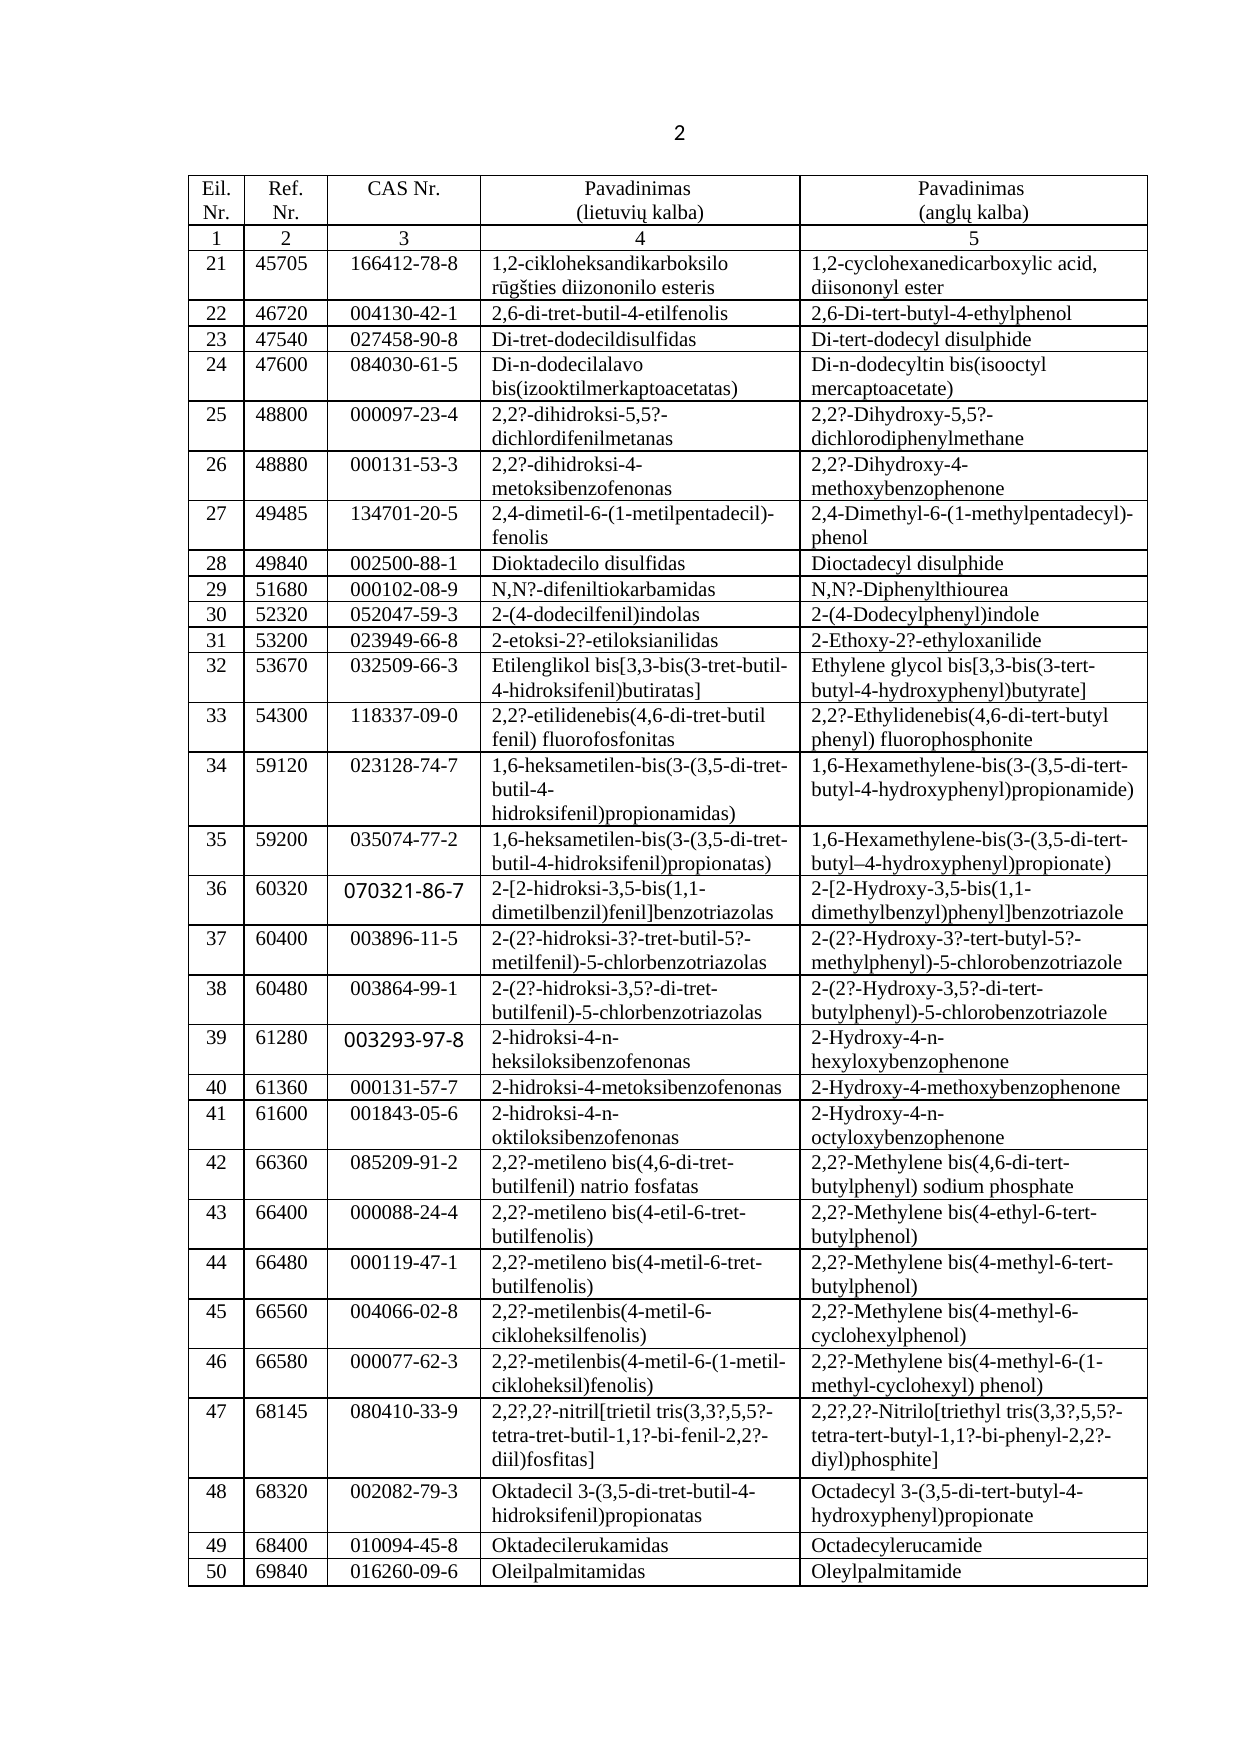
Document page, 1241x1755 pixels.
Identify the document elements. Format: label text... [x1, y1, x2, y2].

table_cell 035074-77-2 [328, 827, 480, 875]
table_cell 60400 [245, 926, 327, 974]
table_cell 3 [328, 226, 480, 250]
table_cell 002082-79-3 [328, 1479, 480, 1531]
table_cell 53670 [245, 653, 327, 702]
table_cell 084030-61-5 [328, 352, 480, 400]
table_header Pavadinimas (lietuvių kalba) [481, 176, 799, 224]
table_cell 68400 [245, 1533, 327, 1557]
table_cell 1,2-cikloheksandikarboksilo rūgšties diizononilo esteris [481, 251, 799, 299]
table_cell 134701-20-5 [328, 501, 480, 549]
table_cell 016260-09-6 [328, 1559, 480, 1585]
table_cell 49840 [245, 551, 327, 575]
table_cell 41 [189, 1101, 243, 1149]
table_cell Di-n-dodecilalavo bis(izooktilmerkaptoacetatas) [481, 352, 799, 400]
table_cell 26 [189, 452, 243, 500]
table_cell 28 [189, 551, 243, 575]
table_cell Oleilpalmitamidas [481, 1559, 799, 1585]
table_cell 69840 [245, 1559, 327, 1585]
table_cell 2-(4-dodecilfenil)indolas [481, 602, 799, 626]
table_cell 004130-42-1 [328, 301, 480, 325]
table_cell N,N?-difeniltiokarbamidas [481, 577, 799, 601]
table_cell 38 [189, 976, 243, 1024]
table_cell 2,4-Dimethyl-6-(1-methylpentadecyl)-phenol [801, 501, 1147, 549]
table_cell 2-[2-hidroksi-3,5-bis(1,1-dimetilbenzil)fenil]benzotriazolas [481, 876, 799, 924]
table_cell 2,2?,2?-nitril[trietil tris(3,3?,5,5?-tetra-tret-butil-1,1?-bi-fenil-2,2?- diil)fosfitas] [481, 1399, 799, 1477]
table_cell 002500-88-1 [328, 551, 480, 575]
table_cell 000102-08-9 [328, 577, 480, 601]
table_cell 24 [189, 352, 243, 400]
table_cell 2,6-Di-tert-butyl-4-ethylphenol [801, 301, 1147, 325]
table_cell 29 [189, 577, 243, 601]
table_cell 003864-99-1 [328, 976, 480, 1024]
table_cell 2,2?-Ethylidenebis(4,6-di-tert-butyl phenyl) fluorophosphonite [801, 703, 1147, 751]
table_cell 49 [189, 1533, 243, 1557]
table_cell 2 [245, 226, 327, 250]
table_cell 166412-78-8 [328, 251, 480, 299]
table_cell 2,2?-Methylene bis(4-methyl-6-(1-methyl-cyclohexyl) phenol) [801, 1349, 1147, 1397]
table_cell 052047-59-3 [328, 602, 480, 626]
table_cell 2,2?-Methylene bis(4-methyl-6-cyclohexylphenol) [801, 1300, 1147, 1347]
table_cell 000131-57-7 [328, 1075, 480, 1099]
table_cell 68145 [245, 1399, 327, 1477]
table_cell 2-Hydroxy-4-n-hexyloxybenzophenone [801, 1025, 1147, 1073]
table_cell 46 [189, 1349, 243, 1397]
table_cell 2-(2?-hidroksi-3,5?-di-tret-butilfenil)-5-chlorbenzotriazolas [481, 976, 799, 1024]
table_cell 000088-24-4 [328, 1200, 480, 1248]
table_cell 32 [189, 653, 243, 702]
table_cell 47540 [245, 327, 327, 351]
table_cell 48880 [245, 452, 327, 500]
table_cell 23 [189, 327, 243, 351]
table_cell 2-hidroksi-4-n-heksiloksibenzofenonas [481, 1025, 799, 1073]
table_cell 42 [189, 1150, 243, 1198]
table_cell 68320 [245, 1479, 327, 1531]
table_cell 2,2?-Dihydroxy-4-methoxybenzophenone [801, 452, 1147, 500]
table_cell 2-(2?-Hydroxy-3,5?-di-tert-butylphenyl)-5-chlorobenzotriazole [801, 976, 1147, 1024]
table_cell N,N?-Diphenylthiourea [801, 577, 1147, 601]
table_cell 47 [189, 1399, 243, 1477]
table_cell 118337-09-0 [328, 703, 480, 751]
table_cell 61600 [245, 1101, 327, 1149]
table_cell 2,2?-dihidroksi-4-metoksibenzofenonas [481, 452, 799, 500]
table_cell 48 [189, 1479, 243, 1531]
table_cell 53200 [245, 628, 327, 652]
table_cell 1,2-cyclohexanedicarboxylic acid, diisononyl ester [801, 251, 1147, 299]
table_cell 2-[2-Hydroxy-3,5-bis(1,1-dimethylbenzyl)phenyl]benzotriazole [801, 876, 1147, 924]
table_cell 003896-11-5 [328, 926, 480, 974]
table_cell 2,2?-metilenbis(4-metil-6-(1-metil-cikloheksil)fenolis) [481, 1349, 799, 1397]
table_cell 52320 [245, 602, 327, 626]
table_cell Ethylene glycol bis[3,3-bis(3-tert-butyl-4-hydroxyphenyl)butyrate] [801, 653, 1147, 702]
table_cell 48800 [245, 402, 327, 450]
table_cell 50 [189, 1559, 243, 1585]
table_cell 000097-23-4 [328, 402, 480, 450]
table_cell 1 [189, 226, 243, 250]
table_cell 1,6-Hexamethylene-bis(3-(3,5-di-tert-butyl-4-hydroxyphenyl)propionamide) [801, 753, 1147, 825]
table_cell 51680 [245, 577, 327, 601]
table_cell 39 [189, 1025, 243, 1073]
table_cell 66480 [245, 1250, 327, 1298]
table_cell 22 [189, 301, 243, 325]
table_cell Dioktadecilo disulfidas [481, 551, 799, 575]
table_cell 080410-33-9 [328, 1399, 480, 1477]
table_cell 2,2?-Methylene bis(4-methyl-6-tert-butylphenol) [801, 1250, 1147, 1298]
table_cell 000119-47-1 [328, 1250, 480, 1298]
table_cell 66400 [245, 1200, 327, 1248]
table_cell 023128-74-7 [328, 753, 480, 825]
table_cell 66360 [245, 1150, 327, 1198]
table_cell 2-Ethoxy-2?-ethyloxanilide [801, 628, 1147, 652]
table_header Ref. Nr. [245, 176, 327, 224]
table_cell 45 [189, 1300, 243, 1347]
table_cell 5 [801, 226, 1147, 250]
table_cell 46720 [245, 301, 327, 325]
table_cell 2-(4-Dodecylphenyl)indole [801, 602, 1147, 626]
table_cell 59120 [245, 753, 327, 825]
table_cell 21 [189, 251, 243, 299]
table_cell 2,2?-metilenbis(4-metil-6-cikloheksilfenolis) [481, 1300, 799, 1347]
table_cell 2-hidroksi-4-n-oktiloksibenzofenonas [481, 1101, 799, 1149]
table_cell 2-(2?-hidroksi-3?-tret-butil-5?-metilfenil)-5-chlorbenzotriazolas [481, 926, 799, 974]
table_cell 1,6-heksametilen-bis(3-(3,5-di-tret-butil-4-hidroksifenil)propionamidas) [481, 753, 799, 825]
table_header CAS Nr. [328, 176, 480, 224]
table_cell 023949-66-8 [328, 628, 480, 652]
table_cell Oktadecil 3-(3,5-di-tret-butil-4-hidroksifenil)propionatas [481, 1479, 799, 1531]
table_cell 47600 [245, 352, 327, 400]
table_cell 36 [189, 876, 243, 924]
table_cell 60320 [245, 876, 327, 924]
table_cell Octadecyl 3-(3,5-di-tert-butyl-4-hydroxyphenyl)propionate [801, 1479, 1147, 1531]
table_cell 40 [189, 1075, 243, 1099]
table_cell 61360 [245, 1075, 327, 1099]
table_cell 001843-05-6 [328, 1101, 480, 1149]
table_cell 54300 [245, 703, 327, 751]
table_cell 2,4-dimetil-6-(1-metilpentadecil)-fenolis [481, 501, 799, 549]
table_cell Oleylpalmitamide [801, 1559, 1147, 1585]
table_cell Etilenglikol bis[3,3-bis(3-tret-butil-4-hidroksifenil)butiratas] [481, 653, 799, 702]
table_cell 59200 [245, 827, 327, 875]
table_cell 31 [189, 628, 243, 652]
table_cell 085209-91-2 [328, 1150, 480, 1198]
table_cell Di-n-dodecyltin bis(isooctyl mercaptoacetate) [801, 352, 1147, 400]
table_cell 2,2?,2?-Nitrilo[triethyl tris(3,3?,5,5?-tetra-tert-butyl-1,1?-bi-phenyl-2,2?-diyl)phosphite] [801, 1399, 1147, 1477]
table_cell Octadecylerucamide [801, 1533, 1147, 1557]
table_cell 37 [189, 926, 243, 974]
table_cell 49485 [245, 501, 327, 549]
table_cell 2-Hydroxy-4-methoxybenzophenone [801, 1075, 1147, 1099]
table_cell 34 [189, 753, 243, 825]
table_cell 2,2?-etilidenebis(4,6-di-tret-butil fenil) fluorofosfonitas [481, 703, 799, 751]
table_cell 35 [189, 827, 243, 875]
table_cell 66560 [245, 1300, 327, 1347]
table_cell 66580 [245, 1349, 327, 1397]
table_cell 60480 [245, 976, 327, 1024]
table_cell 43 [189, 1200, 243, 1248]
table_cell 032509-66-3 [328, 653, 480, 702]
table_cell 2,2?-metileno bis(4-etil-6-tret-butilfenolis) [481, 1200, 799, 1248]
table_cell 027458-90-8 [328, 327, 480, 351]
table_cell 2-Hydroxy-4-n-octyloxybenzophenone [801, 1101, 1147, 1149]
table_cell 070321-86-7 [328, 876, 480, 924]
table_cell 27 [189, 501, 243, 549]
table_cell 25 [189, 402, 243, 450]
table_cell 2,2?-metileno bis(4-metil-6-tret-butilfenolis) [481, 1250, 799, 1298]
table_cell Di-tert-dodecyl disulphide [801, 327, 1147, 351]
table_cell 010094-45-8 [328, 1533, 480, 1557]
table_cell 2-(2?-Hydroxy-3?-tert-butyl-5?-methylphenyl)-5-chlorobenzotriazole [801, 926, 1147, 974]
table_cell 003293-97-8 [328, 1025, 480, 1073]
table_header Eil. Nr. [189, 176, 244, 224]
table_cell 44 [189, 1250, 243, 1298]
table_cell 2,2?-metileno bis(4,6-di-tret-butilfenil) natrio fosfatas [481, 1150, 799, 1198]
table_cell 000077-62-3 [328, 1349, 480, 1397]
table_cell Di-tret-dodecildisulfidas [481, 327, 799, 351]
table_cell 1,6-Hexamethylene-bis(3-(3,5-di-tert-butyl–4-hydroxyphenyl)propionate) [801, 827, 1147, 875]
table_cell 45705 [245, 251, 327, 299]
table_cell 33 [189, 703, 243, 751]
table_cell 2,2?-Methylene bis(4,6-di-tert-butylphenyl) sodium phosphate [801, 1150, 1147, 1198]
table_cell 2-hidroksi-4-metoksibenzofenonas [481, 1075, 799, 1099]
table_cell 004066-02-8 [328, 1300, 480, 1347]
table_cell 000131-53-3 [328, 452, 480, 500]
table_cell 2,2?-Dihydroxy-5,5?-dichlorodiphenylmethane [801, 402, 1147, 450]
table_cell 1,6-heksametilen-bis(3-(3,5-di-tret-butil-4-hidroksifenil)propionatas) [481, 827, 799, 875]
table_cell 30 [189, 602, 243, 626]
table_cell 2-etoksi-2?-etiloksianilidas [481, 628, 799, 652]
table_cell 2,2?-Methylene bis(4-ethyl-6-tert-butylphenol) [801, 1200, 1147, 1248]
table_cell Oktadecilerukamidas [481, 1533, 799, 1557]
table_cell 2,2?-dihidroksi-5,5?-dichlordifenilmetanas [481, 402, 799, 450]
table_cell 2,6-di-tret-butil-4-etilfenolis [481, 301, 799, 325]
table_cell 61280 [245, 1025, 327, 1073]
table_cell Dioctadecyl disulphide [801, 551, 1147, 575]
table_header Pavadinimas (anglų kalba) [801, 176, 1147, 224]
table_cell 4 [481, 226, 799, 250]
